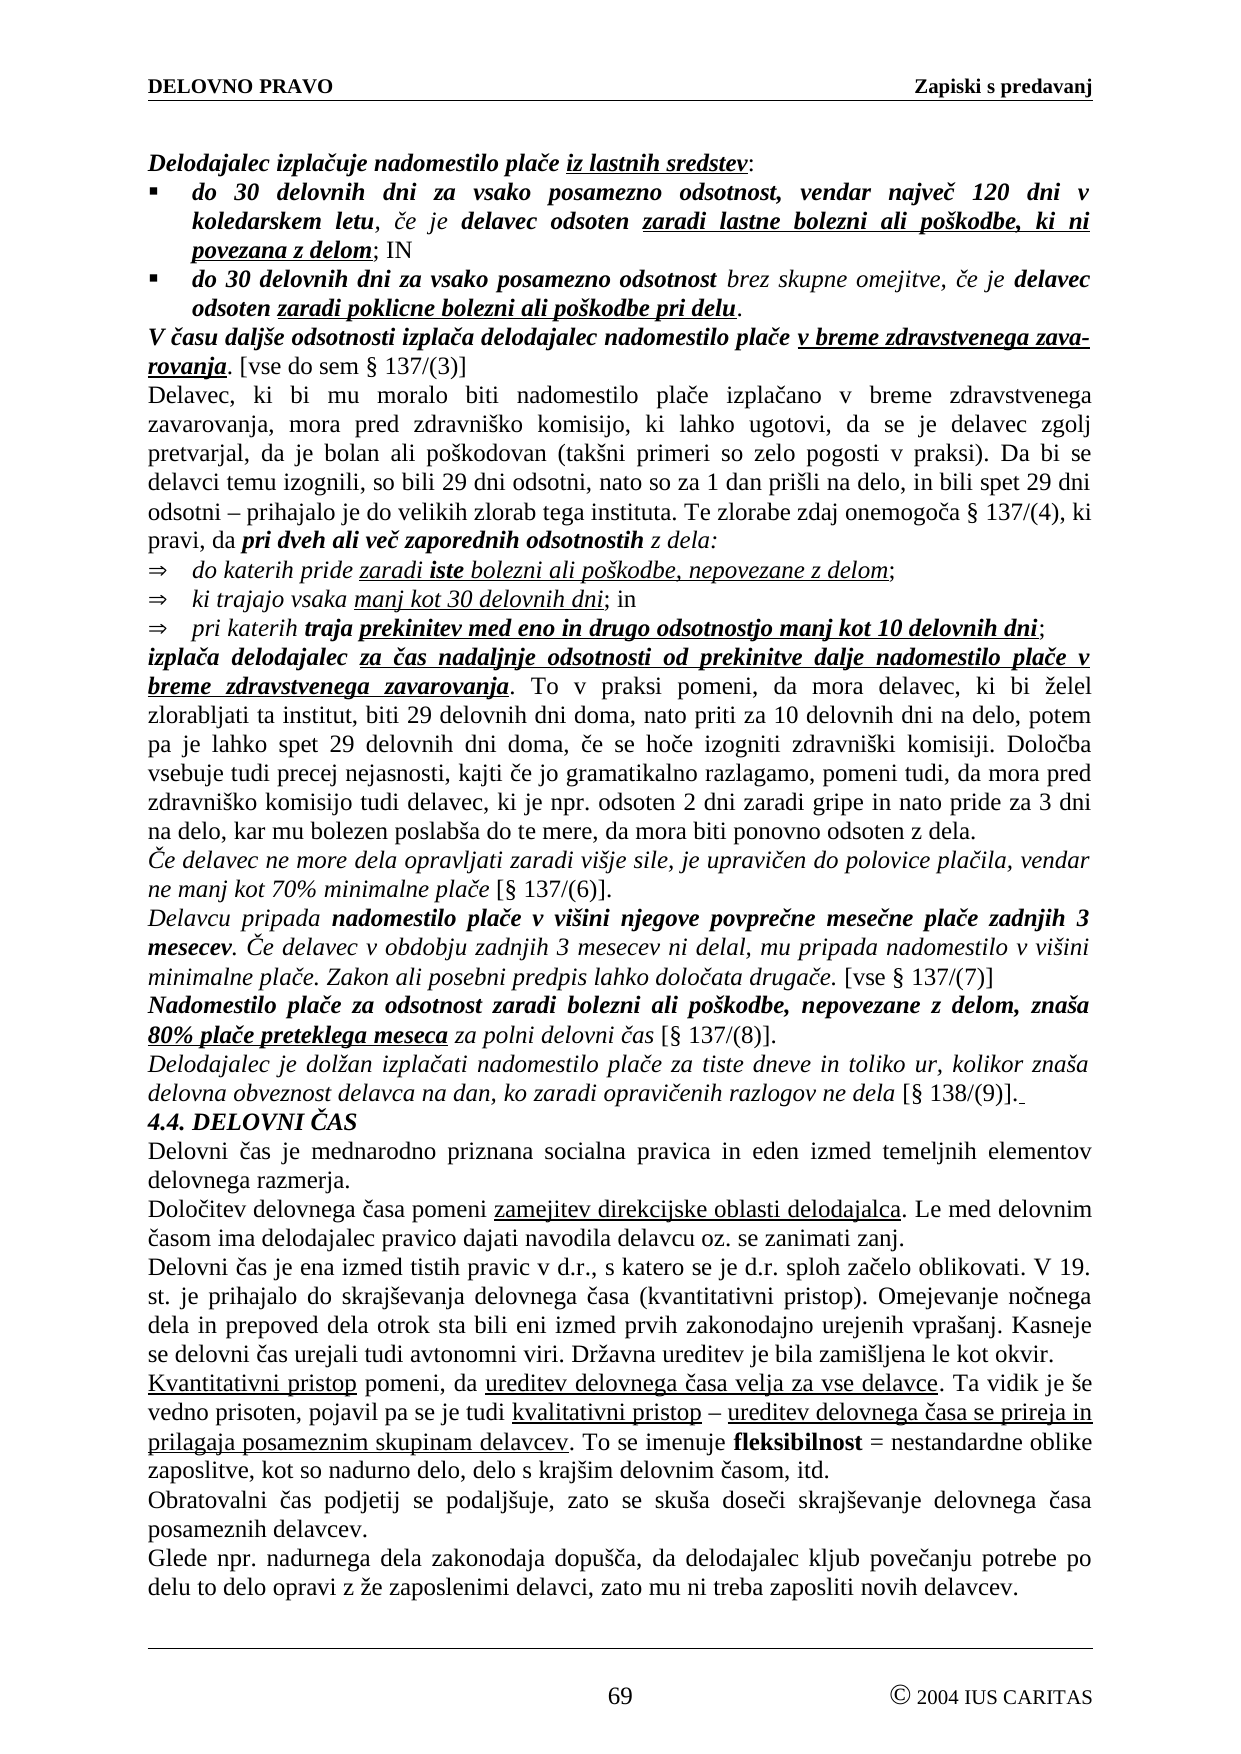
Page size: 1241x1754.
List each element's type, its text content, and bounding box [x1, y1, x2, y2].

text V času daljše odsotnosti izplača delodajalec nadomestilo plače v breme zdravstvenega zava-rovanja. [vse do sem § 137/(3)] [148, 322, 1093, 380]
text Kvantitativni pristop pomeni, da ureditev delovnega časa velja za vse delavce. Ta vidik je še vedno prisoten, pojavil pa se je tudi kvalitativni pristop – ureditev delovnega časa se prireja in prilagaja posameznim skupinam delavcev. To se imenuje fleksibilnost = nestandardne oblike zaposlitve, kot so nadurno delo, delo s krajšim delovnim časom, itd. [148, 1368, 1093, 1484]
list do 30 delovnih dni za vsako posamezno odsotnost brez skupne omejitve, če je delavec odsoten zaradi poklicne bolezni ali poškodbe pri delu. [148, 264, 1093, 322]
list do 30 delovnih dni za vsako posamezno odsotnost, vendar največ 120 dni v koledarskem letu, če je delavec odsoten zaradi lastne bolezni ali poškodbe, ki ni povezana z delom; IN [148, 177, 1093, 264]
text Če delavec ne more dela opravljati zaradi višje sile, je upravičen do polovice plačila, vendar ne manj kot 70% minimalne plače [§ 137/(6)]. [148, 845, 1093, 903]
text Obratovalni čas podjetij se podaljšuje, zato se skuša doseči skrajševanje delovnega časa posameznih delavcev. [148, 1484, 1093, 1543]
text izplača delodajalec za čas nadaljnje odsotnosti od prekinitve dalje nadomestilo plače v breme zdravstvenega zavarovanja. To v praksi pomeni, da mora delavec, ki bi želel zlorabljati ta institut, biti 29 delovnih dni doma, nato priti za 10 delovnih dni na delo, potem pa je lahko spet 29 delovnih dni doma, če se hoče izogniti zdravniški komisiji. Določba vsebuje tudi precej nejasnosti, kajti če jo gramatikalno razlagamo, pomeni tudi, da mora pred zdravniško komisijo tudi delavec, ki je npr. odsoten 2 dni zaradi gripe in nato pride za 3 dni na delo, kar mu bolezen poslabša do te mere, da mora biti ponovno odsoten z dela. [148, 642, 1093, 845]
text Delovni čas je ena izmed tistih pravic v d.r., s katero se je d.r. sploh začelo oblikovati. V 19. st. je prihajalo do skrajševanja delovnega časa (kvantitativni pristop). Omejevanje nočnega dela in prepoved dela otrok sta bili eni izmed prvih zakonodajno urejenih vprašanj. Kasneje se delovni čas urejali tudi avtonomni viri. Državna ureditev je bila zamišljena le kot okvir. [148, 1252, 1093, 1368]
text 4.4. DELOVNI ČAS [148, 1107, 1093, 1136]
list ki trajajo vsaka manj kot 30 delovnih dni; in [148, 583, 1093, 613]
text Glede npr. nadurnega dela zakonodaja dopušča, da delodajalec kljub povečanju potrebe po delu to delo opravi z že zaposlenimi delavci, zato mu ni treba zaposliti novih delavcev. [148, 1543, 1093, 1601]
text Delovni čas je mednarodno priznana socialna pravica in eden izmed temeljnih elementov delovnega razmerja. [148, 1136, 1093, 1194]
text Delodajalec je dolžan izplačati nadomestilo plače za tiste dneve in toliko ur, kolikor znaša delovna obveznost delavca na dan, ko zaradi opravičenih razlogov ne dela [§ 138/(9)]. [148, 1048, 1093, 1107]
text Delavcu pripada nadomestilo plače v višini njegove povprečne mesečne plače zadnjih 3 mesecev. Če delavec v obdobju zadnjih 3 mesecev ni delal, mu pripada nadomestilo v višini minimalne plače. Zakon ali posebni predpis lahko določata drugače. [vse § 137/(7)] [148, 903, 1093, 990]
list pri katerih traja prekinitev med eno in drugo odsotnostjo manj kot 10 delovnih dni; [148, 613, 1093, 642]
text Delodajalec izplačuje nadomestilo plače iz lastnih sredstev: [148, 148, 1093, 177]
text Delavec, ki bi mu moralo biti nadomestilo plače izplačano v breme zdravstvenega zavarovanja, mora pred zdravniško komisijo, ki lahko ugotovi, da se je delavec zgolj pretvarjal, da je bolan ali poškodovan (takšni primeri so zelo pogosti v praksi). Da bi se delavci temu izognili, so bili 29 dni odsotni, nato so za 1 dan prišli na delo, in bili spet 29 dni odsotni – prihajalo je do velikih zlorab tega instituta. Te zlorabe zdaj onemogoča § 137/(4), ki pravi, da pri dveh ali več zaporednih odsotnostih z dela: [148, 380, 1093, 554]
text Nadomestilo plače za odsotnost zaradi bolezni ali poškodbe, nepovezane z delom, znaša 80% plače preteklega meseca za polni delovni čas [§ 137/(8)]. [148, 990, 1093, 1048]
text Določitev delovnega časa pomeni zamejitev direkcijske oblasti delodajalca. Le med delovnim časom ima delodajalec pravico dajati navodila delavcu oz. se zanimati zanj. [148, 1194, 1093, 1252]
list do katerih pride zaradi iste bolezni ali poškodbe, nepovezane z delom; [148, 554, 1093, 583]
